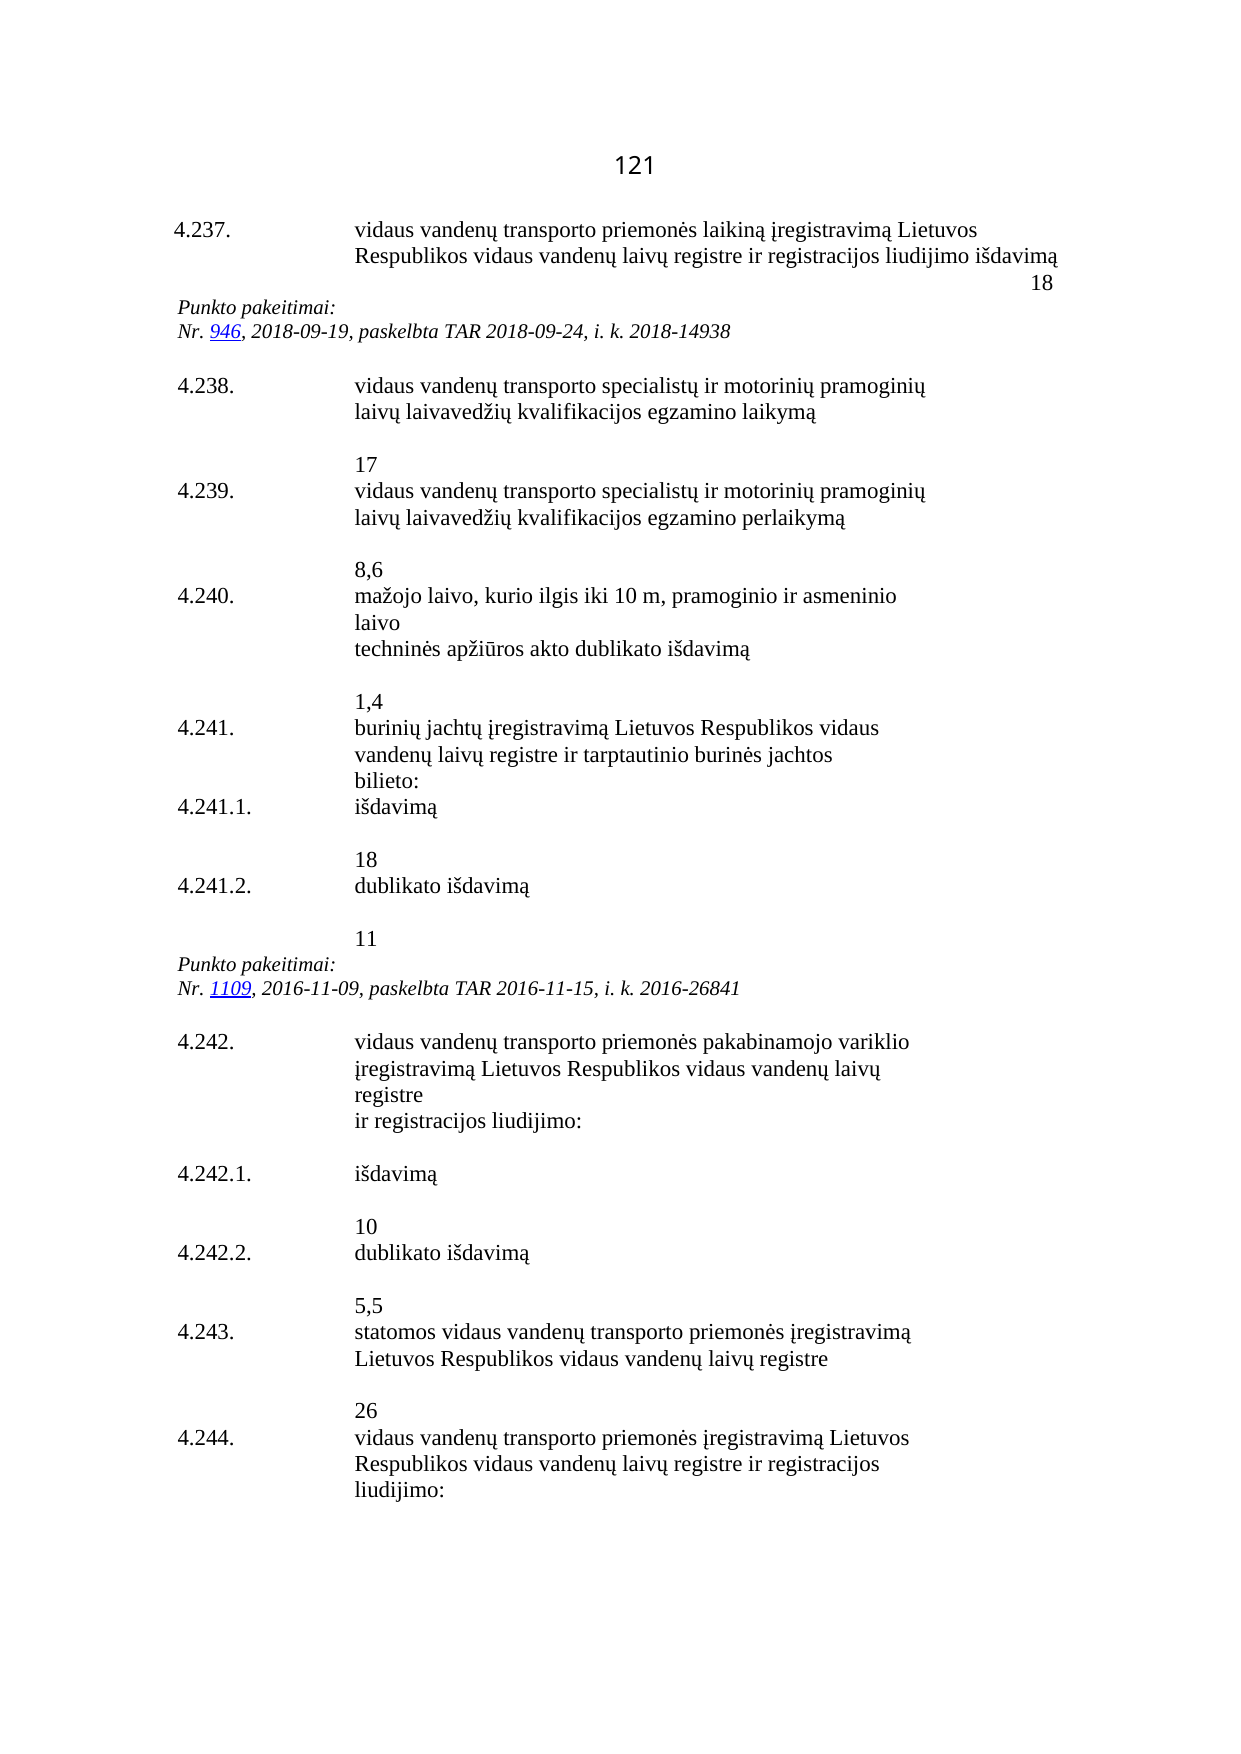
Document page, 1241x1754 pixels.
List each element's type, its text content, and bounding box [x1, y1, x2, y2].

text liudijimo: [354, 1476, 945, 1529]
text 4.238. vidaus vandenų transporto specialistų ir motorinių pramoginių [177, 372, 945, 398]
text 4.244. vidaus vandenų transporto priemonės įregistravimą Lietuvos [177, 1424, 945, 1450]
text Lietuvos Respublikos vidaus vandenų laivų registre 26 [354, 1345, 945, 1424]
text laivų laivavedžių kvalifikacijos egzamino perlaikymą 8,6 [354, 503, 945, 583]
text 4.242.1. išdavimą 10 [177, 1160, 945, 1239]
text techninės apžiūros akto dublikato išdavimą 1,4 [354, 635, 945, 714]
text vandenų laivų registre ir tarptautinio burinės jachtos bilieto: [354, 741, 892, 793]
text 4.241. burinių jachtų įregistravimą Lietuvos Respublikos vidaus [177, 714, 892, 741]
text ir registracijos liudijimo: [354, 1107, 945, 1160]
text Respublikos vidaus vandenų laivų registre ir registracijos [354, 1450, 945, 1476]
text 4.242. vidaus vandenų transporto priemonės pakabinamojo variklio [177, 1028, 945, 1055]
text įregistravimą Lietuvos Respublikos vidaus vandenų laivų registre [354, 1055, 945, 1107]
text 4.241.1. išdavimą 18 [177, 793, 892, 872]
text 4.237. vidaus vandenų transporto priemonės laikiną įregistravimą Lietuvos Respublikos vidaus vandenų laivų registre ir registracijos liudijimo išdavimą 18 [174, 216, 1093, 295]
text 4.241.2. dublikato išdavimą 11 [177, 872, 892, 952]
text Nr. 946, 2018-09-19, paskelbta TAR 2018-09-24, i. k. 2018-14938 [177, 319, 1093, 343]
text 4.240. mažojo laivo, kurio ilgis iki 10 m, pramoginio ir asmeninio laivo [177, 583, 945, 635]
text Punkto pakeitimai: [177, 295, 1093, 319]
text 4.239. vidaus vandenų transporto specialistų ir motorinių pramoginių [177, 477, 945, 503]
text 4.243. statomos vidaus vandenų transporto priemonės įregistravimą [177, 1318, 945, 1345]
text Punkto pakeitimai: [177, 952, 1093, 976]
text Nr. 1109, 2016-11-09, paskelbta TAR 2016-11-15, i. k. 2016-26841 [177, 976, 1093, 1000]
text laivų laivavedžių kvalifikacijos egzamino laikymą 17 [354, 398, 945, 477]
text 4.242.2. dublikato išdavimą 5,5 [177, 1239, 945, 1318]
